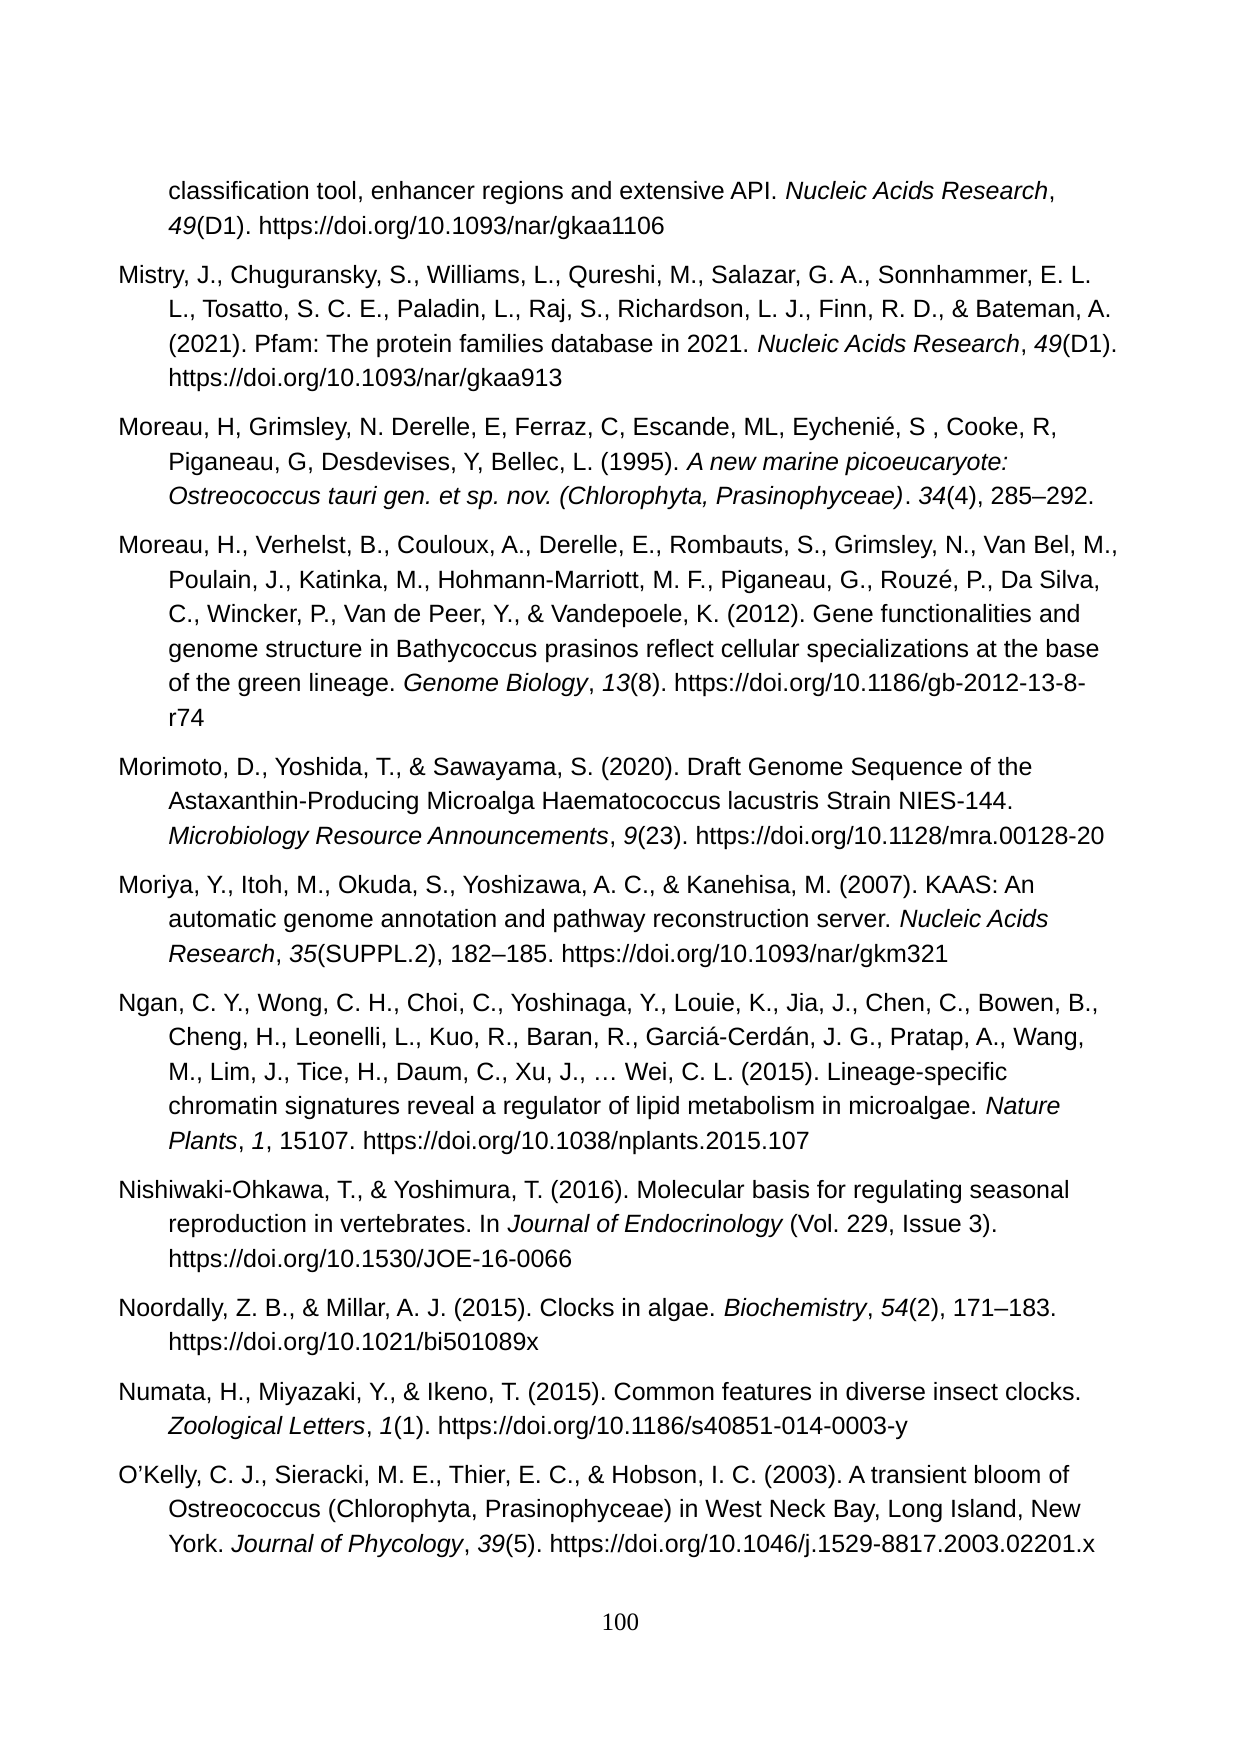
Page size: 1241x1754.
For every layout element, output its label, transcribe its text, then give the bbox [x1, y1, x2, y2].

text Noordally, Z. B., & Millar, A. J. (2015). Clocks in algae. Biochemistry, 54(2), 171–183. https://doi.org/10.1021/bi501089x [118, 1293, 1122, 1356]
text Numata, H., Miyazaki, Y., & Ikeno, T. (2015). Common features in diverse insect clocks. Zoological Letters, 1(1). https://doi.org/10.1186/s40851-014-0003-y [118, 1376, 1122, 1440]
text Morimoto, D., Yoshida, T., & Sawayama, S. (2020). Draft Genome Sequence of the Astaxanthin-Producing Microalga Haematococcus lacustris Strain NIES-144. Microbiology Resource Announcements, 9(23). https://doi.org/10.1128/mra.00128-20 [118, 752, 1122, 849]
text Ngan, C. Y., Wong, C. H., Choi, C., Yoshinaga, Y., Louie, K., Jia, J., Chen, C., Bowen, B., Cheng, H., Leonelli, L., Kuo, R., Baran, R., Garciá-Cerdán, J. G., Pratap, A., Wang, M., Lim, J., Tice, H., Daum, C., Xu, J., … Wei, C. L. (2015). Lineage-specific chromatin signatures reveal a regulator of lipid metabolism in microalgae. Nature Plants, 1, 15107. https://doi.org/10.1038/nplants.2015.107 [118, 988, 1122, 1154]
text Moreau, H, Grimsley, N. Derelle, E, Ferraz, C, Escande, ML, Eychenié, S , Cooke, R, Piganeau, G, Desdevises, Y, Bellec, L. (1995). A new marine picoeucaryote: Ostreococcus tauri gen. et sp. nov. (Chlorophyta, Prasinophyceae). 34(4), 285–292. [118, 412, 1122, 510]
text Nishiwaki-Ohkawa, T., & Yoshimura, T. (2016). Molecular basis for regulating seasonal reproduction in vertebrates. In Journal of Endocrinology (Vol. 229, Issue 3). https://doi.org/10.1530/JOE-16-0066 [118, 1175, 1122, 1273]
text Mistry, J., Chuguransky, S., Williams, L., Qureshi, M., Salazar, G. A., Sonnhammer, E. L. L., Tosatto, S. C. E., Paladin, L., Raj, S., Richardson, L. J., Finn, R. D., & Bateman, A. (2021). Pfam: The protein families database in 2021. Nucleic Acids Research, 49(D1). https://doi.org/10.1093/nar/gkaa913 [118, 260, 1122, 392]
text Moreau, H., Verhelst, B., Couloux, A., Derelle, E., Rombauts, S., Grimsley, N., Van Bel, M., Poulain, J., Katinka, M., Hohmann-Marriott, M. F., Piganeau, G., Rouzé, P., Da Silva, C., Wincker, P., Van de Peer, Y., & Vandepoele, K. (2012). Gene functionalities and genome structure in Bathycoccus prasinos reflect cellular specializations at the base of the green lineage. Genome Biology, 13(8). https://doi.org/10.1186/gb-2012-13-8-r74 [118, 530, 1122, 732]
text classification tool, enhancer regions and extensive API. Nucleic Acids Research, 49(D1). https://doi.org/10.1093/nar/gkaa1106 [118, 176, 1122, 239]
text O’Kelly, C. J., Sieracki, M. E., Thier, E. C., & Hobson, I. C. (2003). A transient bloom of Ostreococcus (Chlorophyta, Prasinophyceae) in West Neck Bay, Long Island, New York. Journal of Phycology, 39(5). https://doi.org/10.1046/j.1529-8817.2003.02201.x [118, 1460, 1122, 1558]
text Moriya, Y., Itoh, M., Okuda, S., Yoshizawa, A. C., & Kanehisa, M. (2007). KAAS: An automatic genome annotation and pathway reconstruction server. Nucleic Acids Research, 35(SUPPL.2), 182–185. https://doi.org/10.1093/nar/gkm321 [118, 870, 1122, 968]
